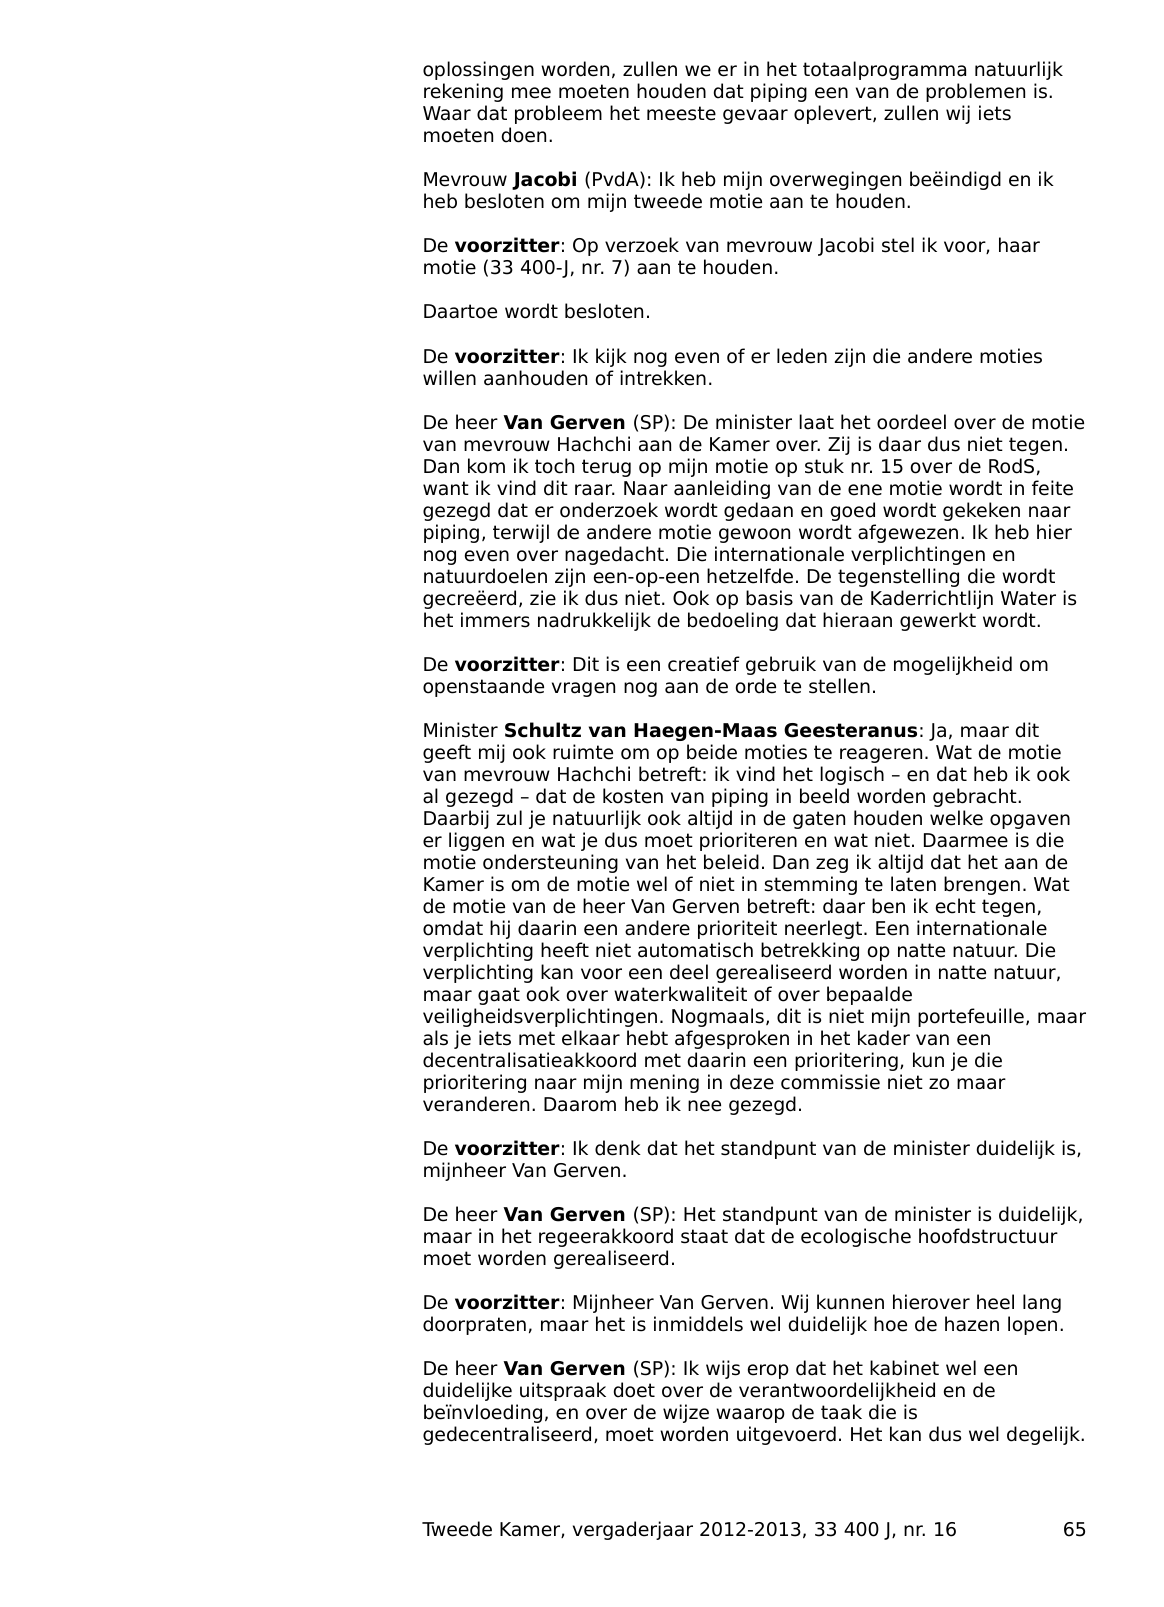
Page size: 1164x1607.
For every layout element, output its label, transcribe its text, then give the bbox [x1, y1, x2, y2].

text De voorzitter: Mijnheer Van Gerven. Wij kunnen hierover heel lang doorpraten, maar het is inmiddels wel duidelijk hoe de hazen lopen. [422, 1292, 1087, 1336]
text De voorzitter: Dit is een creatief gebruik van de mogelijkheid om openstaande vragen nog aan de orde te stellen. [422, 654, 1087, 698]
text Minister Schultz van Haegen-Maas Geesteranus: Ja, maar dit geeft mij ook ruimte om op beide moties te reageren. Wat de motie van mevrouw Hachchi betreft: ik vind het logisch – en dat heb ik ook al gezegd – dat de kosten van piping in beeld worden gebracht. Daarbij zul je natuurlijk ook altijd in de gaten houden welke opgaven er liggen en wat je dus moet prioriteren en wat niet. Daarmee is die motie ondersteuning van het beleid. Dan zeg ik altijd dat het aan de Kamer is om de motie wel of niet in stemming te laten brengen. Wat de motie van de heer Van Gerven betreft: daar ben ik echt tegen, omdat hij daarin een andere prioriteit neerlegt. Een internationale verplichting heeft niet automatisch betrekking op natte natuur. Die verplichting kan voor een deel gerealiseerd worden in natte natuur, maar gaat ook over waterkwaliteit of over bepaalde veiligheidsverplichtingen. Nogmaals, dit is niet mijn portefeuille, maar als je iets met elkaar hebt afgesproken in het kader van een decentralisatieakkoord met daarin een prioritering, kun je die prioritering naar mijn mening in deze commissie niet zo maar veranderen. Daarom heb ik nee gezegd. [422, 720, 1087, 1116]
text De voorzitter: Ik kijk nog even of er leden zijn die andere moties willen aanhouden of intrekken. [422, 346, 1087, 389]
text Mevrouw Jacobi (PvdA): Ik heb mijn overwegingen beëindigd en ik heb besloten om mijn tweede motie aan te houden. [422, 169, 1087, 213]
text De voorzitter: Ik denk dat het standpunt van de minister duidelijk is, mijnheer Van Gerven. [422, 1138, 1087, 1182]
text oplossingen worden, zullen we er in het totaalprogramma natuurlijk rekening mee moeten houden dat piping een van de problemen is. Waar dat probleem het meeste gevaar oplevert, zullen wij iets moeten doen. [422, 59, 1087, 147]
text De voorzitter: Op verzoek van mevrouw Jacobi stel ik voor, haar motie (33 400-J, nr. 7) aan te houden. [422, 235, 1087, 279]
text De heer Van Gerven (SP): Ik wijs erop dat het kabinet wel een duidelijke uitspraak doet over de verantwoordelijkheid en de beïnvloeding, en over de wijze waarop de taak die is gedecentraliseerd, moet worden uitgevoerd. Het kan dus wel degelijk. [422, 1358, 1087, 1446]
text De heer Van Gerven (SP): De minister laat het oordeel over de motie van mevrouw Hachchi aan de Kamer over. Zij is daar dus niet tegen. Dan kom ik toch terug op mijn motie op stuk nr. 15 over de RodS, want ik vind dit raar. Naar aanleiding van de ene motie wordt in feite gezegd dat er onderzoek wordt gedaan en goed wordt gekeken naar piping, terwijl de andere motie gewoon wordt afgewezen. Ik heb hier nog even over nagedacht. Die internationale verplichtingen en natuurdoelen zijn een-op-een hetzelfde. De tegenstelling die wordt gecreëerd, zie ik dus niet. Ook op basis van de Kaderrichtlijn Water is het immers nadrukkelijk de bedoeling dat hieraan gewerkt wordt. [422, 412, 1087, 632]
text De heer Van Gerven (SP): Het standpunt van de minister is duidelijk, maar in het regeerakkoord staat dat de ecologische hoofdstructuur moet worden gerealiseerd. [422, 1204, 1087, 1270]
text Daartoe wordt besloten. [422, 301, 1087, 323]
